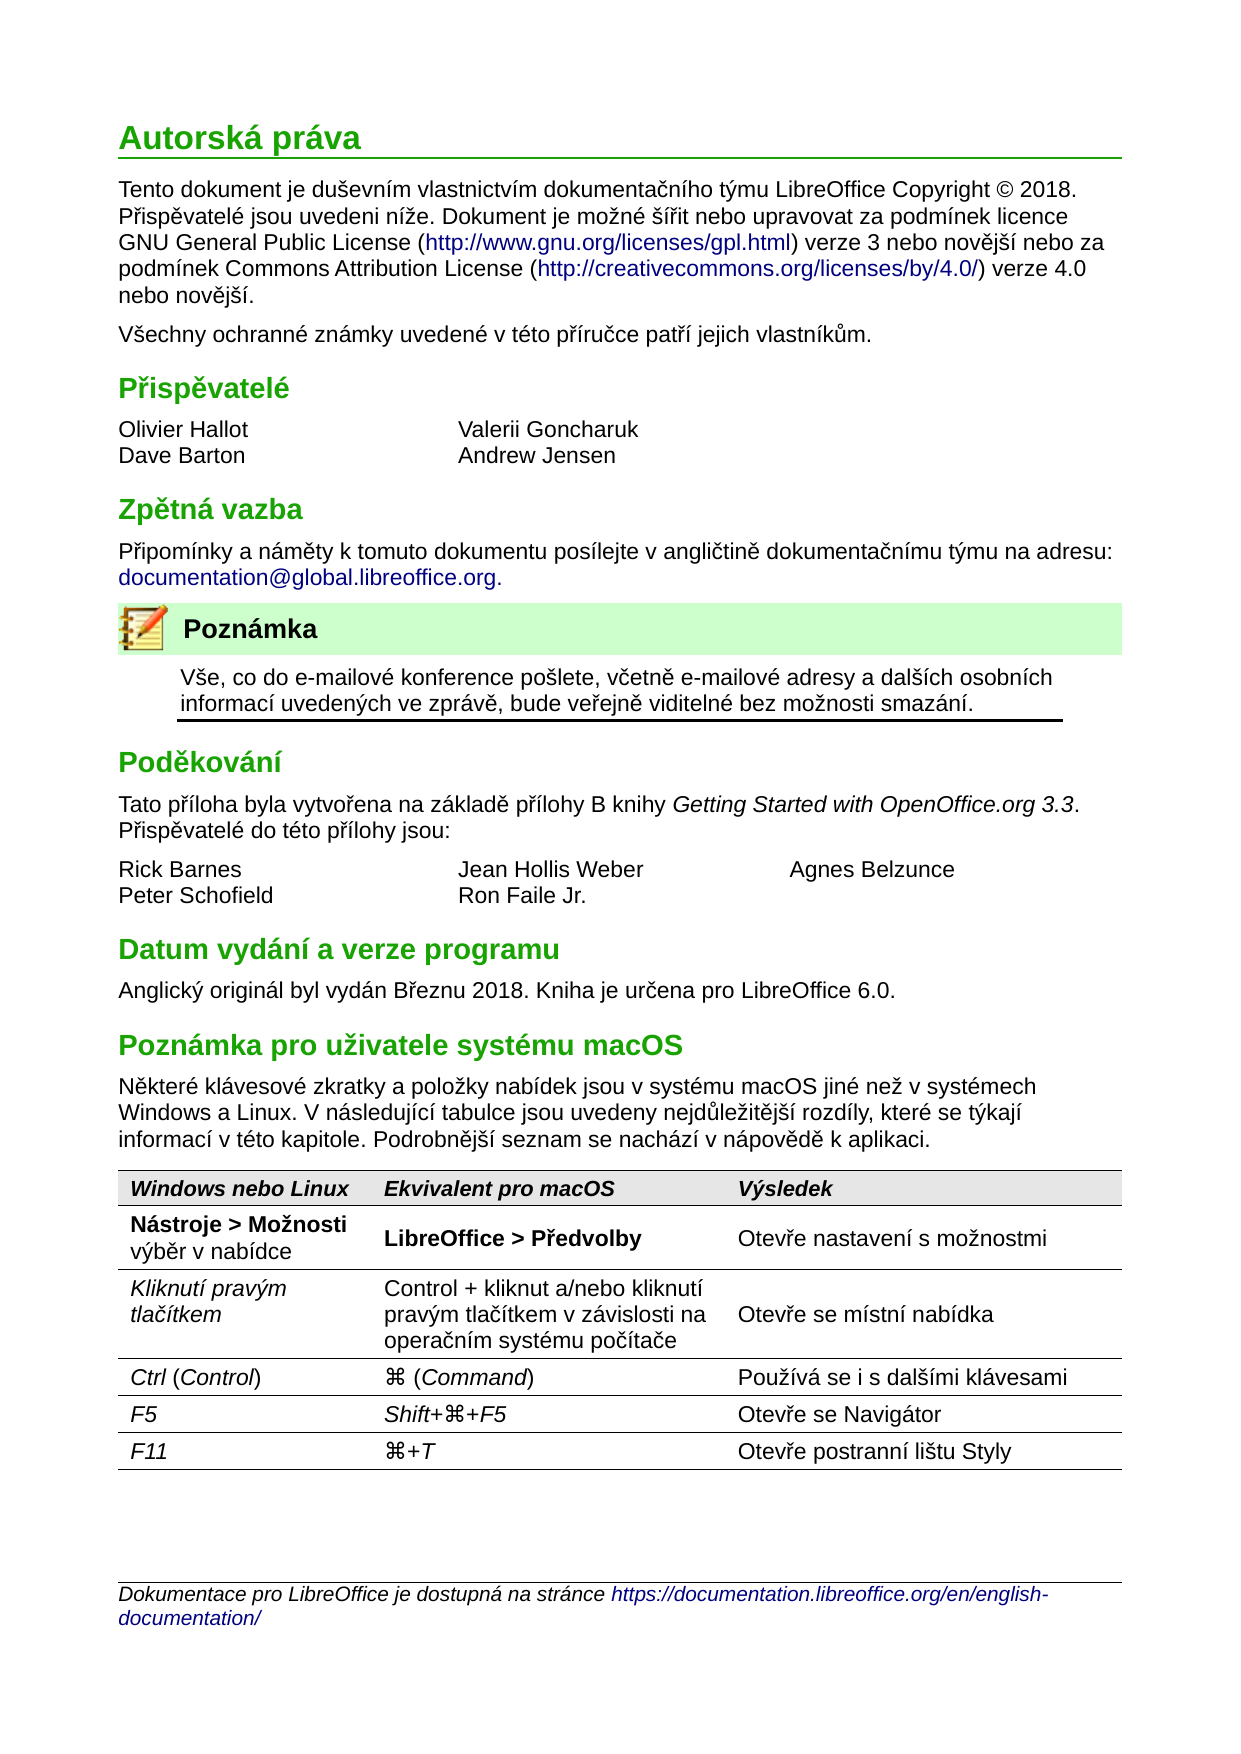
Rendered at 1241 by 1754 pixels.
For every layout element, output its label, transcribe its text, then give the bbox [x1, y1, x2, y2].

table_header Jean Hollis Weber [458, 856, 789, 882]
table_cell Otevře se místní nabídka [726, 1270, 1122, 1358]
text Připomínky a náměty k tomuto dokumentu posílejte v angličtině dokumentačnímu týmu na adresu: documentation@global.libreoffice.org. [118, 538, 1122, 590]
table_cell Ctrl (Control) [118, 1359, 372, 1395]
picture [119, 603, 170, 654]
subtitle Datum vydání a verze programu [118, 932, 1122, 966]
table_cell Používá se i s dalšími klávesami [726, 1359, 1122, 1395]
table_cell [789, 882, 1122, 908]
subtitle Autorská práva [118, 118, 1122, 157]
subtitle Poděkování [118, 745, 1122, 779]
table_cell ⌘ (Command) [372, 1359, 726, 1395]
table_header [789, 416, 1122, 442]
table_cell Ron Faile Jr. [458, 882, 789, 908]
table_cell Otevře postranní lištu Styly [726, 1433, 1122, 1469]
text Tato příloha byla vytvořena na základě přílohy B knihy Getting Started with OpenOffice.org 3.3. Přispěvatelé do této přílohy jsou: [118, 791, 1122, 843]
table_header Ekvivalent pro macOS [372, 1171, 726, 1205]
table_cell ⌘+T [372, 1433, 726, 1469]
text Některé klávesové zkratky a položky nabídek jsou v systému macOS jiné než v systémech Windows a Linux. V následující tabulce jsou uvedeny nejdůležitější rozdíly, které se týkají informací v této kapitole. Podrobnější seznam se nachází v nápovědě k aplikaci. [118, 1073, 1122, 1152]
table_cell F11 [118, 1433, 372, 1469]
table_cell Andrew Jensen [458, 442, 789, 469]
subtitle Zpětná vazba [118, 492, 1122, 526]
table_cell Nástroje > Možnosti výběr v nabídce [118, 1206, 372, 1268]
table_header Valerii Goncharuk [458, 416, 789, 442]
table_cell Otevře se Navigátor [726, 1396, 1122, 1432]
subtitle Přispěvatelé [118, 371, 1122, 404]
table_cell Shift+⌘+F5 [372, 1396, 726, 1432]
table_cell Kliknutí pravým tlačítkem [118, 1270, 372, 1358]
text Anglický originál byl vydán Březnu 2018. Kniha je určena pro LibreOffice 6.0. [118, 977, 1122, 1004]
table_cell LibreOffice > Předvolby [372, 1206, 726, 1268]
text Tento dokument je duševním vlastnictvím dokumentačního týmu LibreOffice Copyright © 2018. Přispěvatelé jsou uvedeni níže. Dokument je možné šířit nebo upravovat za podmínek licence GNU General Public License (http://www.gnu.org/licenses/gpl.html) verze 3 nebo novější nebo za podmínek Commons Attribution License (http://creativecommons.org/licenses/by/4.0/) verze 4.0 nebo novější. [118, 176, 1122, 308]
table_header Rick Barnes [118, 856, 458, 882]
table_header Výsledek [726, 1171, 1122, 1205]
subtitle Poznámka [118, 603, 1122, 655]
subtitle Poznámka pro uživatele systému macOS [118, 1027, 1122, 1061]
table_cell Dave Barton [118, 442, 458, 469]
text Všechny ochranné známky uvedené v této příručce patří jejich vlastníkům. [118, 321, 1122, 347]
text Vše, co do e-mailové konference pošlete, včetně e-mailové adresy a dalších osobních informací uvedených ve zprávě, bude veřejně viditelné bez možnosti smazání. [177, 661, 1063, 719]
table_cell Peter Schofield [118, 882, 458, 908]
table_cell F5 [118, 1396, 372, 1432]
table_cell Control + kliknut a/nebo kliknutí pravým tlačítkem v závislosti na operačním systému počítače [372, 1270, 726, 1358]
table_cell [789, 442, 1122, 469]
table_header Olivier Hallot [118, 416, 458, 442]
table_header Agnes Belzunce [789, 856, 1122, 882]
table_header Windows nebo Linux [118, 1171, 372, 1205]
table_cell Otevře nastavení s možnostmi [726, 1206, 1122, 1268]
